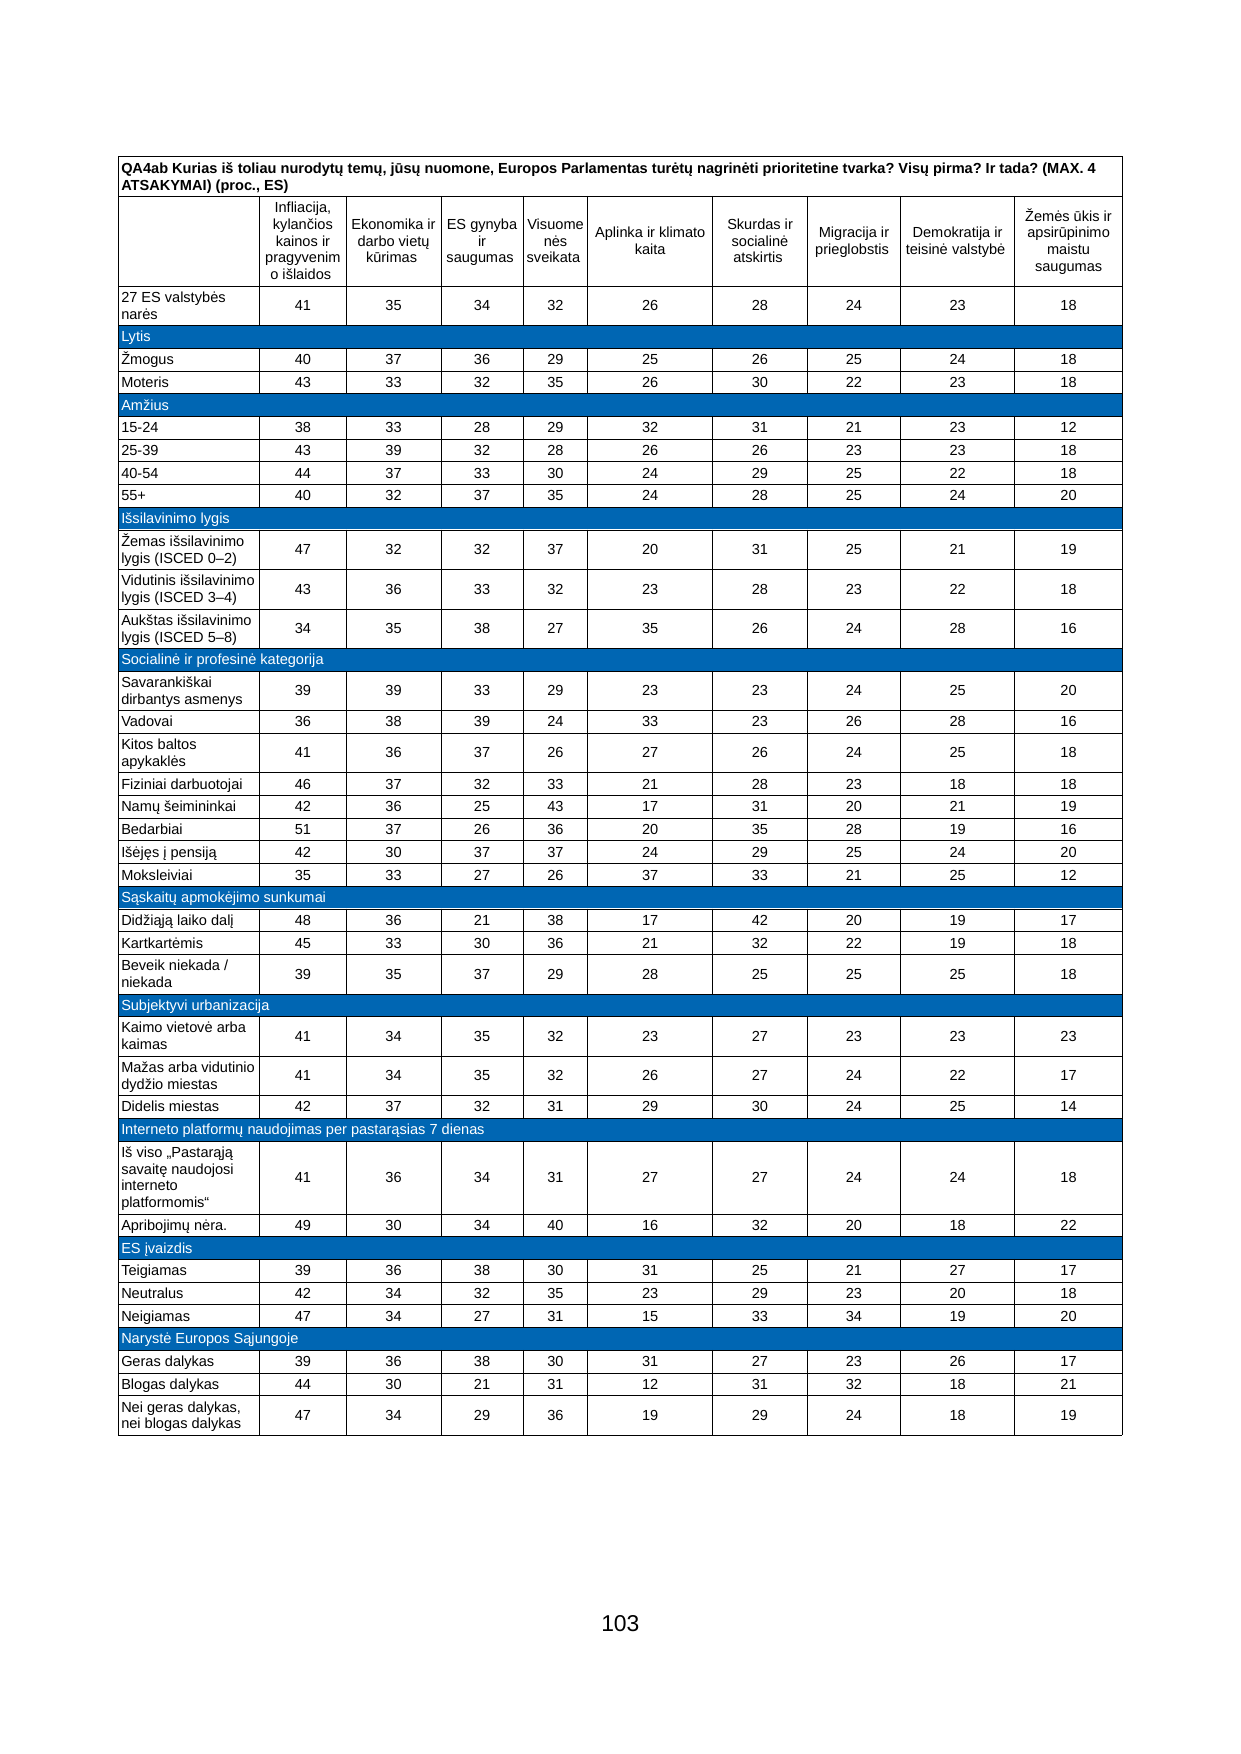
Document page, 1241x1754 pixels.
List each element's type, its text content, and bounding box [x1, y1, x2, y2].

table_cell 23 [588, 672, 712, 710]
table_cell 24 [901, 349, 1014, 371]
table_cell 27 [588, 1142, 712, 1213]
table_cell 18 [1015, 349, 1122, 371]
table_cell 26 [588, 287, 712, 325]
table_cell Beveik niekada / niekada [119, 955, 259, 993]
table_cell 40 [524, 1215, 587, 1236]
table_cell 24 [588, 841, 712, 863]
table_cell 24 [588, 462, 712, 484]
table_cell 26 [524, 864, 587, 886]
table_cell 26 [713, 610, 807, 648]
table_cell 18 [1015, 773, 1122, 795]
table_cell Skurdas ir socialinė atskirtis [713, 197, 807, 286]
table_cell 37 [442, 734, 523, 772]
table_cell 17 [1015, 1351, 1122, 1372]
table_cell 39 [260, 672, 346, 710]
table_cell 23 [808, 1017, 900, 1056]
table_cell 18 [1015, 287, 1122, 325]
table_cell 44 [260, 1374, 346, 1395]
table_cell 41 [260, 287, 346, 325]
table_cell 29 [588, 1096, 712, 1118]
table_cell Visuomenės sveikata [524, 197, 587, 286]
table_cell 19 [1015, 531, 1122, 569]
table_cell 27 [901, 1260, 1014, 1282]
table_cell [119, 197, 259, 286]
table_cell 27 [442, 1305, 523, 1327]
table_cell 34 [808, 1305, 900, 1327]
table_cell 27 [713, 1017, 807, 1056]
table_cell 30 [713, 1096, 807, 1118]
table_cell 40-54 [119, 462, 259, 484]
table_cell 19 [901, 932, 1014, 954]
table_cell 43 [260, 440, 346, 461]
table_cell 32 [524, 1017, 587, 1056]
table_cell 16 [588, 1215, 712, 1236]
table_cell 18 [1015, 932, 1122, 954]
table_cell 19 [901, 1305, 1014, 1327]
table_cell 36 [347, 734, 441, 772]
table_cell 34 [347, 1017, 441, 1056]
table_cell 29 [713, 841, 807, 863]
table_cell 25 [442, 796, 523, 818]
table_cell 30 [347, 1374, 441, 1395]
table_cell 17 [1015, 1260, 1122, 1282]
table_cell 32 [713, 932, 807, 954]
table_cell ES gynyba ir saugumas [442, 197, 523, 286]
table_cell 17 [588, 910, 712, 931]
table_cell Bedarbiai [119, 819, 259, 840]
table_cell 36 [442, 349, 523, 371]
table_cell Kitos baltos apykaklės [119, 734, 259, 772]
table_cell 18 [901, 1215, 1014, 1236]
table_cell Žemas išsilavinimo lygis (ISCED 0–2) [119, 531, 259, 569]
table_cell 25 [901, 955, 1014, 993]
table_cell 28 [713, 570, 807, 608]
table_cell 33 [442, 672, 523, 710]
table_cell ES įvaizdis [119, 1237, 1122, 1259]
table_cell 20 [1015, 1305, 1122, 1327]
table_cell 34 [347, 1305, 441, 1327]
table_cell 35 [347, 610, 441, 648]
table_cell 41 [260, 734, 346, 772]
table_cell 30 [524, 1260, 587, 1282]
table_cell 23 [808, 570, 900, 608]
table_cell 34 [442, 287, 523, 325]
table_cell 38 [347, 711, 441, 733]
table_cell 30 [524, 1351, 587, 1372]
table_cell 33 [347, 417, 441, 439]
table_cell Namų šeimininkai [119, 796, 259, 818]
table_cell 18 [1015, 955, 1122, 993]
table_cell 41 [260, 1142, 346, 1213]
table_cell 25-39 [119, 440, 259, 461]
table_cell 37 [442, 841, 523, 863]
table_cell 27 [524, 610, 587, 648]
table_cell 49 [260, 1215, 346, 1236]
table_cell 19 [901, 910, 1014, 931]
table_cell 30 [442, 932, 523, 954]
table_cell Amžius [119, 394, 1122, 416]
table_cell 36 [524, 932, 587, 954]
table_cell 24 [808, 1396, 900, 1435]
table_cell 23 [588, 570, 712, 608]
table_cell 24 [901, 841, 1014, 863]
table_cell 33 [524, 773, 587, 795]
table_cell 20 [1015, 841, 1122, 863]
table_cell 44 [260, 462, 346, 484]
table_cell 18 [1015, 440, 1122, 461]
table_cell 23 [713, 672, 807, 710]
table_cell 23 [901, 287, 1014, 325]
table_cell 29 [713, 1396, 807, 1435]
table_cell 22 [901, 462, 1014, 484]
table_cell Demokratija ir teisinė valstybė [901, 197, 1014, 286]
table_cell 43 [260, 372, 346, 393]
table_cell 37 [347, 462, 441, 484]
table_cell 20 [808, 796, 900, 818]
table_cell 26 [808, 711, 900, 733]
table_cell 22 [901, 1057, 1014, 1095]
table_cell 20 [1015, 485, 1122, 507]
table_cell 24 [901, 1142, 1014, 1213]
table_cell 16 [1015, 711, 1122, 733]
table_cell 40 [260, 485, 346, 507]
table_cell 37 [524, 531, 587, 569]
table_cell 25 [808, 841, 900, 863]
table_cell 20 [901, 1283, 1014, 1304]
table_cell 30 [524, 462, 587, 484]
table_cell 33 [713, 1305, 807, 1327]
table_cell 22 [808, 372, 900, 393]
table_cell 32 [347, 485, 441, 507]
table_cell 31 [524, 1374, 587, 1395]
table_cell 16 [1015, 610, 1122, 648]
table_cell 33 [347, 372, 441, 393]
table_cell 39 [260, 1260, 346, 1282]
table_cell 33 [347, 932, 441, 954]
table_cell 25 [588, 349, 712, 371]
table_cell 34 [347, 1057, 441, 1095]
table_cell 42 [713, 910, 807, 931]
table_cell 37 [347, 349, 441, 371]
table_cell 23 [901, 1017, 1014, 1056]
table_cell 31 [588, 1260, 712, 1282]
table_cell 26 [901, 1351, 1014, 1372]
table_cell 25 [901, 672, 1014, 710]
table_cell 12 [1015, 864, 1122, 886]
table_cell 38 [260, 417, 346, 439]
table_cell 29 [524, 349, 587, 371]
table_cell 32 [808, 1374, 900, 1395]
table_cell Narystė Europos Sąjungoje [119, 1328, 1122, 1350]
table_cell 37 [524, 841, 587, 863]
table_cell Moteris [119, 372, 259, 393]
table_cell 31 [524, 1305, 587, 1327]
table_cell 15 [588, 1305, 712, 1327]
table_cell Apribojimų nėra. [119, 1215, 259, 1236]
table_cell 32 [442, 531, 523, 569]
table_cell 33 [442, 570, 523, 608]
table_cell Geras dalykas [119, 1351, 259, 1372]
table_header QA4ab Kurias iš toliau nurodytų temų, jūsų nuomone, Europos Parlamentas turėtų nagrinėti prioritetine tvarka? Visų pirma? Ir tada? (MAX. 4 ATSAKYMAI) (proc., ES) [119, 157, 1122, 196]
table_cell 29 [442, 1396, 523, 1435]
table_cell 35 [588, 610, 712, 648]
table_cell 36 [347, 796, 441, 818]
table_cell 26 [588, 440, 712, 461]
table_cell 23 [588, 1283, 712, 1304]
table_cell Subjektyvi urbanizacija [119, 995, 1122, 1016]
table_cell 22 [808, 932, 900, 954]
table_cell Iš viso „Pastarąją savaitę naudojosi interneto platformomis“ [119, 1142, 259, 1213]
table_cell 24 [808, 1142, 900, 1213]
table_cell Nei geras dalykas, nei blogas dalykas [119, 1396, 259, 1435]
table_cell 21 [808, 1260, 900, 1282]
table_cell 23 [901, 417, 1014, 439]
table_cell 12 [1015, 417, 1122, 439]
table_cell Savarankiškai dirbantys asmenys [119, 672, 259, 710]
table_cell 26 [588, 1057, 712, 1095]
table_cell 30 [347, 1215, 441, 1236]
table_cell 39 [347, 672, 441, 710]
table_cell 42 [260, 841, 346, 863]
table_cell 37 [347, 819, 441, 840]
table_cell 48 [260, 910, 346, 931]
table_cell 28 [713, 485, 807, 507]
table_cell 22 [1015, 1215, 1122, 1236]
table_cell 27 [713, 1057, 807, 1095]
table_cell 30 [713, 372, 807, 393]
table_cell 37 [442, 955, 523, 993]
table_cell 25 [808, 955, 900, 993]
table_cell Išsilavinimo lygis [119, 508, 1122, 529]
table_cell 36 [347, 1351, 441, 1372]
table_cell 23 [588, 1017, 712, 1056]
table_cell Vadovai [119, 711, 259, 733]
table_cell 27 [713, 1142, 807, 1213]
table_cell 21 [901, 531, 1014, 569]
table_cell Sąskaitų apmokėjimo sunkumai [119, 887, 1122, 908]
table_cell Ekonomika ir darbo vietų kūrimas [347, 197, 441, 286]
table_cell 34 [347, 1283, 441, 1304]
table_cell Neutralus [119, 1283, 259, 1304]
table_cell Teigiamas [119, 1260, 259, 1282]
table_cell 39 [442, 711, 523, 733]
table_cell 25 [808, 462, 900, 484]
table_cell 27 [588, 734, 712, 772]
table_cell 36 [347, 1142, 441, 1213]
table_cell 21 [1015, 1374, 1122, 1395]
table_cell 35 [713, 819, 807, 840]
table_cell 39 [260, 955, 346, 993]
table_cell 37 [588, 864, 712, 886]
table_cell Lytis [119, 326, 1122, 348]
table_cell 18 [1015, 462, 1122, 484]
table_cell 29 [524, 417, 587, 439]
table_cell 43 [260, 570, 346, 608]
table_cell 25 [901, 864, 1014, 886]
table_cell 28 [901, 711, 1014, 733]
table_cell 34 [442, 1215, 523, 1236]
table_cell 35 [524, 485, 587, 507]
table_cell 55+ [119, 485, 259, 507]
table_cell 26 [713, 349, 807, 371]
table_cell 42 [260, 1283, 346, 1304]
table_cell 47 [260, 531, 346, 569]
table_cell 23 [808, 1283, 900, 1304]
table_cell 24 [808, 610, 900, 648]
table_cell 36 [524, 1396, 587, 1435]
table_cell 25 [808, 485, 900, 507]
table_cell 32 [442, 372, 523, 393]
table_cell 18 [1015, 734, 1122, 772]
table_cell Vidutinis išsilavinimo lygis (ISCED 3–4) [119, 570, 259, 608]
table_cell 28 [901, 610, 1014, 648]
table_cell 38 [442, 610, 523, 648]
table_cell 27 [713, 1351, 807, 1372]
table_cell Kaimo vietovė arba kaimas [119, 1017, 259, 1056]
table_cell 18 [901, 773, 1014, 795]
table_cell 32 [442, 1283, 523, 1304]
table_cell 36 [524, 819, 587, 840]
table_cell 28 [588, 955, 712, 993]
table_cell 28 [442, 417, 523, 439]
table_cell 27 [442, 864, 523, 886]
table_cell 36 [260, 711, 346, 733]
table_cell Blogas dalykas [119, 1374, 259, 1395]
table_cell 24 [808, 1057, 900, 1095]
table_cell 31 [713, 531, 807, 569]
table_cell 25 [901, 1096, 1014, 1118]
table_cell 33 [442, 462, 523, 484]
table_cell 35 [524, 1283, 587, 1304]
table_cell 41 [260, 1057, 346, 1095]
table_cell 33 [713, 864, 807, 886]
table_cell 20 [588, 819, 712, 840]
table_cell 23 [901, 440, 1014, 461]
table_cell 23 [808, 1351, 900, 1372]
table_cell 31 [588, 1351, 712, 1372]
table_cell 21 [901, 796, 1014, 818]
table_cell 25 [713, 955, 807, 993]
table_cell 20 [808, 1215, 900, 1236]
table_cell 35 [347, 955, 441, 993]
table_cell 21 [588, 773, 712, 795]
table_cell 37 [442, 485, 523, 507]
table_cell 24 [524, 711, 587, 733]
table_cell 39 [347, 440, 441, 461]
table_cell 32 [524, 287, 587, 325]
table_cell 18 [1015, 1142, 1122, 1213]
table_cell 28 [524, 440, 587, 461]
table_cell Interneto platformų naudojimas per pastarąsias 7 dienas [119, 1119, 1122, 1141]
table_cell 14 [1015, 1096, 1122, 1118]
table_cell Migracija ir prieglobstis [808, 197, 900, 286]
table_cell 32 [347, 531, 441, 569]
table_cell 25 [713, 1260, 807, 1282]
table_cell 27 ES valstybės narės [119, 287, 259, 325]
table_cell 29 [713, 1283, 807, 1304]
table_cell 12 [588, 1374, 712, 1395]
table_cell 32 [713, 1215, 807, 1236]
table_cell 23 [713, 711, 807, 733]
table_cell 38 [524, 910, 587, 931]
table_cell 46 [260, 773, 346, 795]
table_cell Mažas arba vidutinio dydžio miestas [119, 1057, 259, 1095]
table_cell 31 [713, 796, 807, 818]
table_cell 34 [442, 1142, 523, 1213]
table_cell 35 [260, 864, 346, 886]
table_cell Kartkartėmis [119, 932, 259, 954]
table_cell 34 [347, 1396, 441, 1435]
table_cell 35 [524, 372, 587, 393]
table_cell 34 [260, 610, 346, 648]
table_cell Moksleiviai [119, 864, 259, 886]
table_cell 20 [808, 910, 900, 931]
table_cell 35 [347, 287, 441, 325]
table_cell 26 [524, 734, 587, 772]
table_cell 21 [442, 910, 523, 931]
table_cell 29 [524, 955, 587, 993]
table_cell 51 [260, 819, 346, 840]
table_cell 24 [588, 485, 712, 507]
table_cell 42 [260, 796, 346, 818]
table_cell 17 [1015, 910, 1122, 931]
table_cell 21 [808, 864, 900, 886]
table_cell 29 [713, 462, 807, 484]
table_cell 30 [347, 841, 441, 863]
table_cell 36 [347, 570, 441, 608]
table_cell 31 [713, 417, 807, 439]
table_cell 17 [588, 796, 712, 818]
table_cell 21 [442, 1374, 523, 1395]
table_cell 36 [347, 1260, 441, 1282]
table_cell 24 [808, 287, 900, 325]
table_cell 31 [524, 1142, 587, 1213]
table_cell Žmogus [119, 349, 259, 371]
table_cell 15-24 [119, 417, 259, 439]
table_cell 47 [260, 1305, 346, 1327]
table_cell 21 [588, 932, 712, 954]
table_cell 32 [524, 570, 587, 608]
table_cell 41 [260, 1017, 346, 1056]
table_cell 23 [1015, 1017, 1122, 1056]
table_cell 26 [713, 440, 807, 461]
table_cell 19 [588, 1396, 712, 1435]
table_cell 32 [524, 1057, 587, 1095]
table_cell 23 [901, 372, 1014, 393]
table_cell 37 [347, 773, 441, 795]
table_cell 32 [442, 440, 523, 461]
table_cell 18 [1015, 570, 1122, 608]
table_cell 24 [808, 1096, 900, 1118]
table_cell 42 [260, 1096, 346, 1118]
table_cell 33 [347, 864, 441, 886]
table_cell 31 [524, 1096, 587, 1118]
table_cell 25 [808, 349, 900, 371]
table_cell 18 [901, 1374, 1014, 1395]
table_cell 31 [713, 1374, 807, 1395]
table_cell 20 [588, 531, 712, 569]
table_cell 37 [347, 1096, 441, 1118]
table_cell 25 [808, 531, 900, 569]
table_cell 24 [808, 734, 900, 772]
table_cell Aplinka ir klimato kaita [588, 197, 712, 286]
table_cell 17 [1015, 1057, 1122, 1095]
table_cell 24 [901, 485, 1014, 507]
table_cell 18 [901, 1396, 1014, 1435]
table_cell Didelis miestas [119, 1096, 259, 1118]
table_cell 16 [1015, 819, 1122, 840]
table_cell 18 [1015, 372, 1122, 393]
table_cell 26 [442, 819, 523, 840]
table_cell 21 [808, 417, 900, 439]
table_cell 32 [588, 417, 712, 439]
table_cell 28 [713, 287, 807, 325]
table_cell Neigiamas [119, 1305, 259, 1327]
table_cell 26 [713, 734, 807, 772]
table_cell 28 [713, 773, 807, 795]
table_cell Socialinė ir profesinė kategorija [119, 649, 1122, 671]
table_cell 35 [442, 1057, 523, 1095]
table_cell 40 [260, 349, 346, 371]
table_cell 25 [901, 734, 1014, 772]
table_cell Išėjęs į pensiją [119, 841, 259, 863]
table_cell 43 [524, 796, 587, 818]
table_cell 23 [808, 773, 900, 795]
table_cell 19 [1015, 1396, 1122, 1435]
table_cell 35 [442, 1017, 523, 1056]
table_cell 22 [901, 570, 1014, 608]
table_cell 18 [1015, 1283, 1122, 1304]
table_cell 29 [524, 672, 587, 710]
table_cell 32 [442, 1096, 523, 1118]
table_cell Didžiąją laiko dalį [119, 910, 259, 931]
table_cell 47 [260, 1396, 346, 1435]
table_cell 19 [901, 819, 1014, 840]
table_cell 32 [442, 773, 523, 795]
table_cell Infliacija, kylančios kainos ir pragyvenimo išlaidos [260, 197, 346, 286]
table_cell 33 [588, 711, 712, 733]
table_cell 24 [808, 672, 900, 710]
table_cell Žemės ūkis ir apsirūpinimo maistu saugumas [1015, 197, 1122, 286]
table_cell 36 [347, 910, 441, 931]
table_cell 28 [808, 819, 900, 840]
table_cell 26 [588, 372, 712, 393]
table_cell 38 [442, 1351, 523, 1372]
table_cell 19 [1015, 796, 1122, 818]
table_cell 45 [260, 932, 346, 954]
table_cell 39 [260, 1351, 346, 1372]
table_cell 20 [1015, 672, 1122, 710]
table_cell Fiziniai darbuotojai [119, 773, 259, 795]
table_cell 23 [808, 440, 900, 461]
table_cell 38 [442, 1260, 523, 1282]
table_cell Aukštas išsilavinimo lygis (ISCED 5–8) [119, 610, 259, 648]
